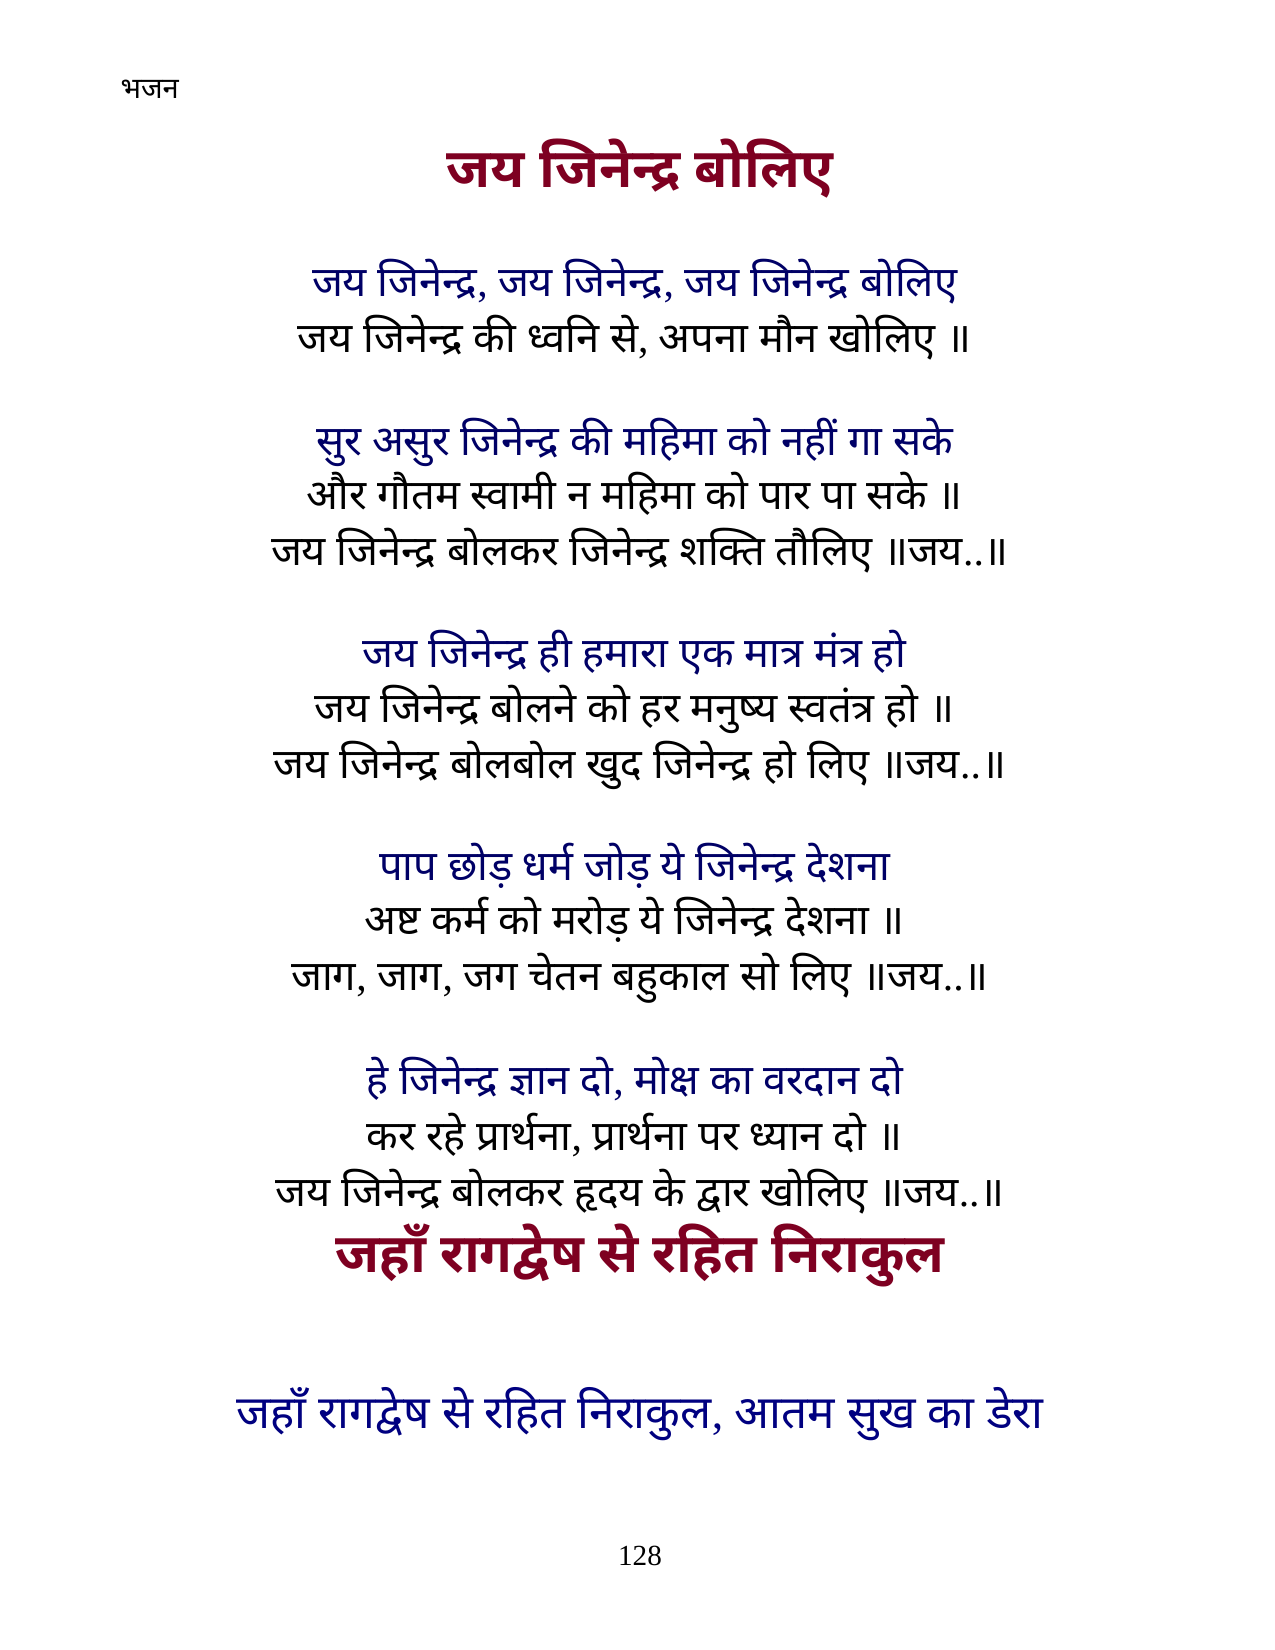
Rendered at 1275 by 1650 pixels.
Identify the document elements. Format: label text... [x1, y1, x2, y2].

text जय जिनेन्द्र बोलकर हृदय के द्वार खोलिए ॥जय..॥ [83, 1168, 1196, 1224]
text जय जिनेन्द्र, जय जिनेन्द्र, जय जिनेन्द्र बोलिए [83, 258, 1196, 314]
text जहाँ रागद्वेष से रहित निराकुल [83, 1224, 1196, 1294]
text कर रहे प्रार्थना, प्रार्थना पर ध्यान दो ॥ [83, 1112, 1196, 1168]
text जहाँ रागद्वेष से रहित निराकुल, आतम सुख का डेरा [83, 1386, 1196, 1447]
text जाग, जाग, जग चेतन बहुकाल सो लिए ॥जय..॥ [83, 952, 1196, 1008]
text जय जिनेन्द्र बोलने को हर मनुष्य स्वतंत्र हो ॥ [83, 685, 1196, 739]
text हे जिनेन्द्र ज्ञान दो, मोक्ष का वरदान दो [83, 1056, 1196, 1112]
text जय जिनेन्द्र की ध्वनि से, अपना मौन खोलिए ॥ [83, 314, 1196, 370]
text जय जिनेन्द्र बोलबोल खुद जिनेन्द्र हो लिए ॥जय..॥ [83, 739, 1196, 795]
text जय जिनेन्द्र ही हमारा एक मात्र मंत्र हो [83, 630, 1196, 685]
text जय जिनेन्द्र बोलकर जिनेन्द्र शक्ति तौलिए ॥जय..॥ [83, 526, 1196, 582]
text और गौतम स्वामी न महिमा को पार पा सके ॥ [83, 472, 1196, 526]
text जय जिनेन्द्र बोलिए [83, 139, 1196, 210]
text सुर असुर जिनेन्द्र की महिमा को नहीं गा सके [83, 418, 1196, 472]
text अष्ट कर्म को मरोड़ ये जिनेन्द्र देशना ॥ [83, 897, 1196, 952]
text पाप छोड़ धर्म जोड़ ये जिनेन्द्र देशना [83, 843, 1196, 897]
